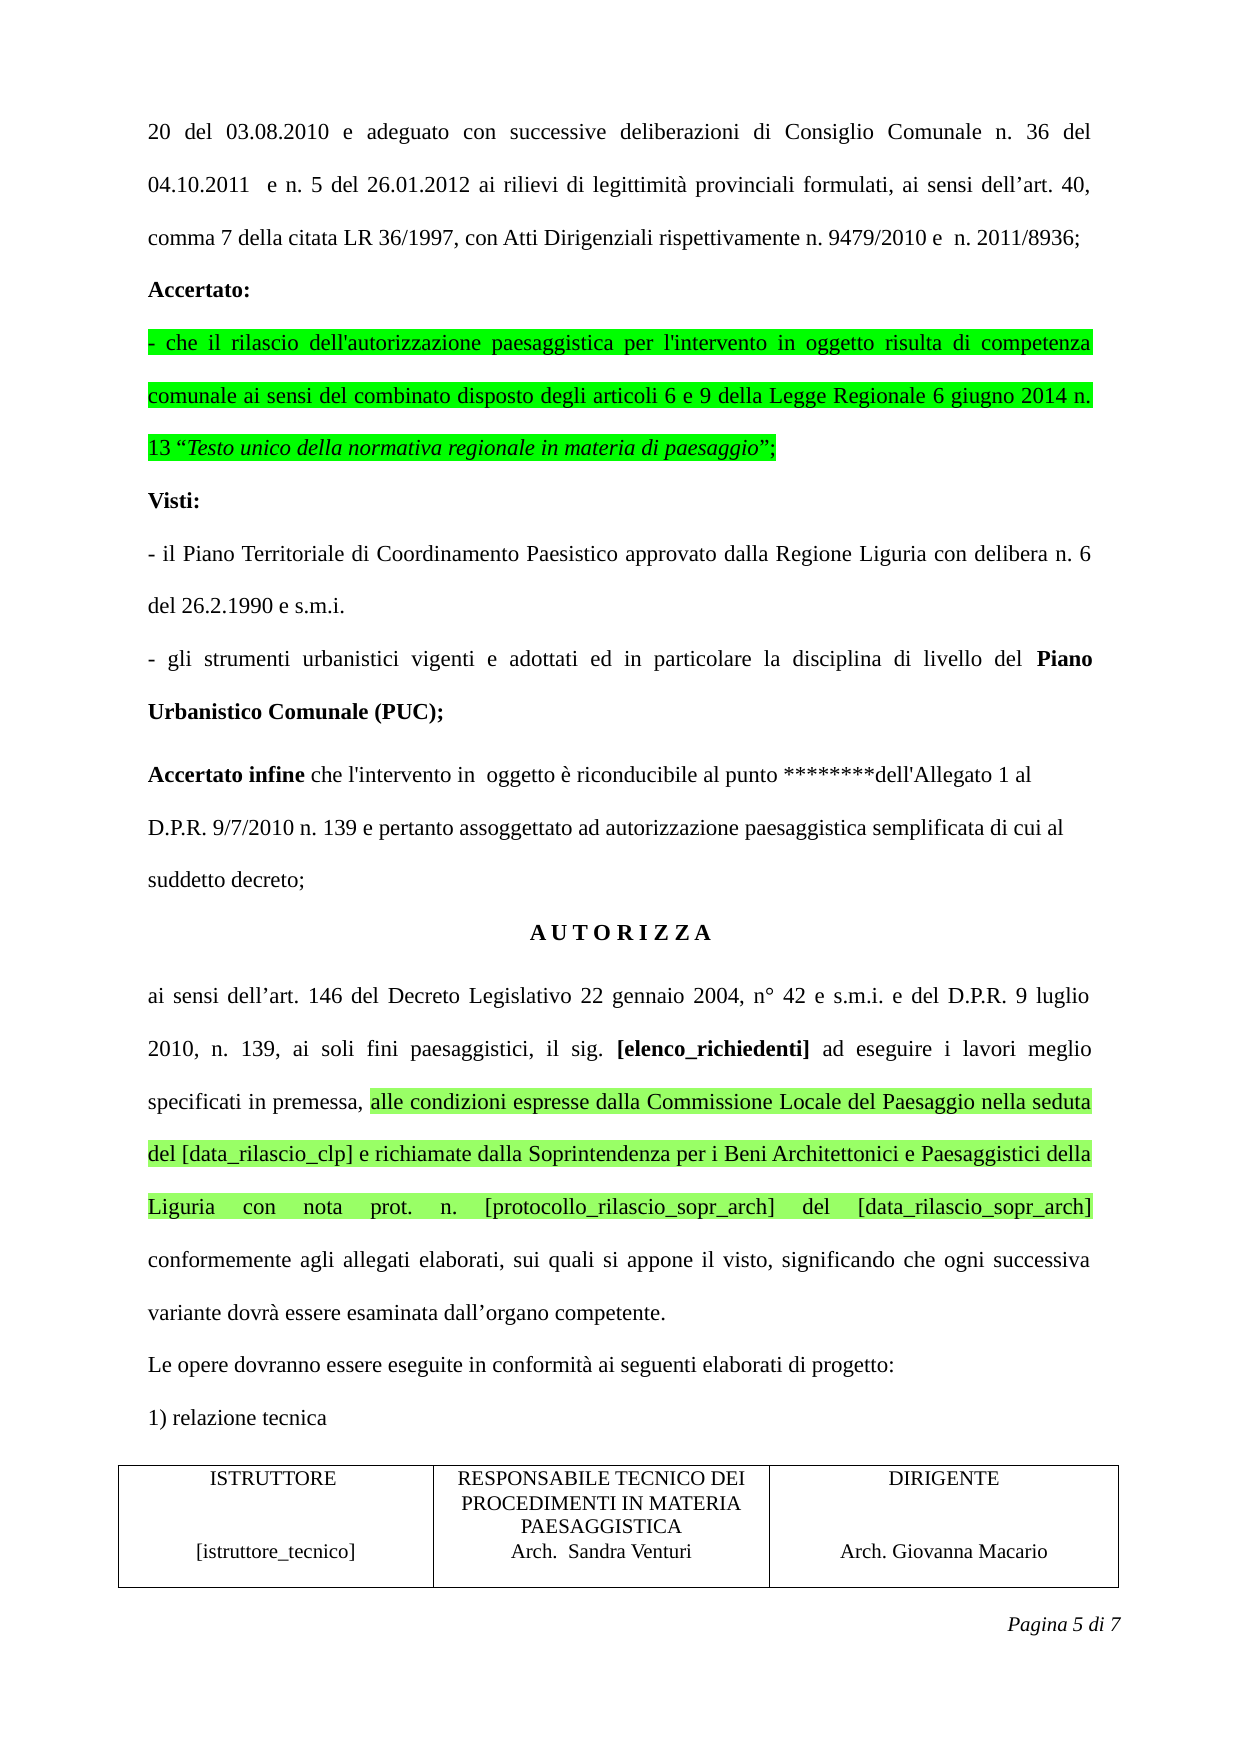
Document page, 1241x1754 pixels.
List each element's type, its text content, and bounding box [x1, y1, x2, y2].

text 1) relazione tecnica [148, 1404, 1093, 1430]
text Le opere dovranno essere eseguite in conformità ai seguenti elaborati di progetto: [148, 1351, 1093, 1378]
text A U T O R I Z Z A [148, 919, 1093, 946]
text - il Piano Territoriale di Coordinamento Paesistico approvato dalla Regione Liguria con delibera n. 6 del 26.2.1990 e s.m.i. [148, 540, 1093, 619]
text Accertato: [148, 276, 1093, 303]
text 20 del 03.08.2010 e adeguato con successive deliberazioni di Consiglio Comunale n. 36 del 04.10.2011 e n. 5 del 26.01.2012 ai rilievi di legittimità provinciali formulati, ai sensi dell’art. 40, comma 7 della citata LR 36/1997, con Atti Dirigenziali rispettivamente n. 9479/2010 e n. 2011/8936; [148, 118, 1093, 250]
text Accertato infine che l'intervento in oggetto è riconducibile al punto ********dell'Allegato 1 al D.P.R. 9/7/2010 n. 139 e pertanto assoggettato ad autorizzazione paesaggistica semplificata di cui al suddetto decreto; [148, 761, 1092, 893]
text Visti: [148, 487, 1093, 513]
text - che il rilascio dell'autorizzazione paesaggistica per l'intervento in oggetto risulta di competenza comunale ai sensi del combinato disposto degli articoli 6 e 9 della Legge Regionale 6 giugno 2014 n. 13 “Testo unico della normativa regionale in materia di paesaggio”; [148, 329, 1093, 461]
text - gli strumenti urbanistici vigenti e adottati ed in particolare la disciplina di livello del Piano Urbanistico Comunale (PUC); [148, 645, 1093, 724]
text ai sensi dell’art. 146 del Decreto Legislativo 22 gennaio 2004, n° 42 e s.m.i. e del D.P.R. 9 luglio 2010, n. 139, ai soli fini paesaggistici, il sig. [elenco_richiedenti] ad eseguire i lavori meglio specificati in premessa, alle condizioni espresse dalla Commissione Locale del Paesaggio nella seduta del [data_rilascio_clp] e richiamate dalla Soprintendenza per i Beni Architettonici e Paesaggistici della Liguria con nota prot. n. [protocollo_rilascio_sopr_arch] del [data_rilascio_sopr_arch] conformemente agli allegati elaborati, sui quali si appone il visto, significando che ogni successiva variante dovrà essere esaminata dall’organo competente. [148, 982, 1092, 1325]
